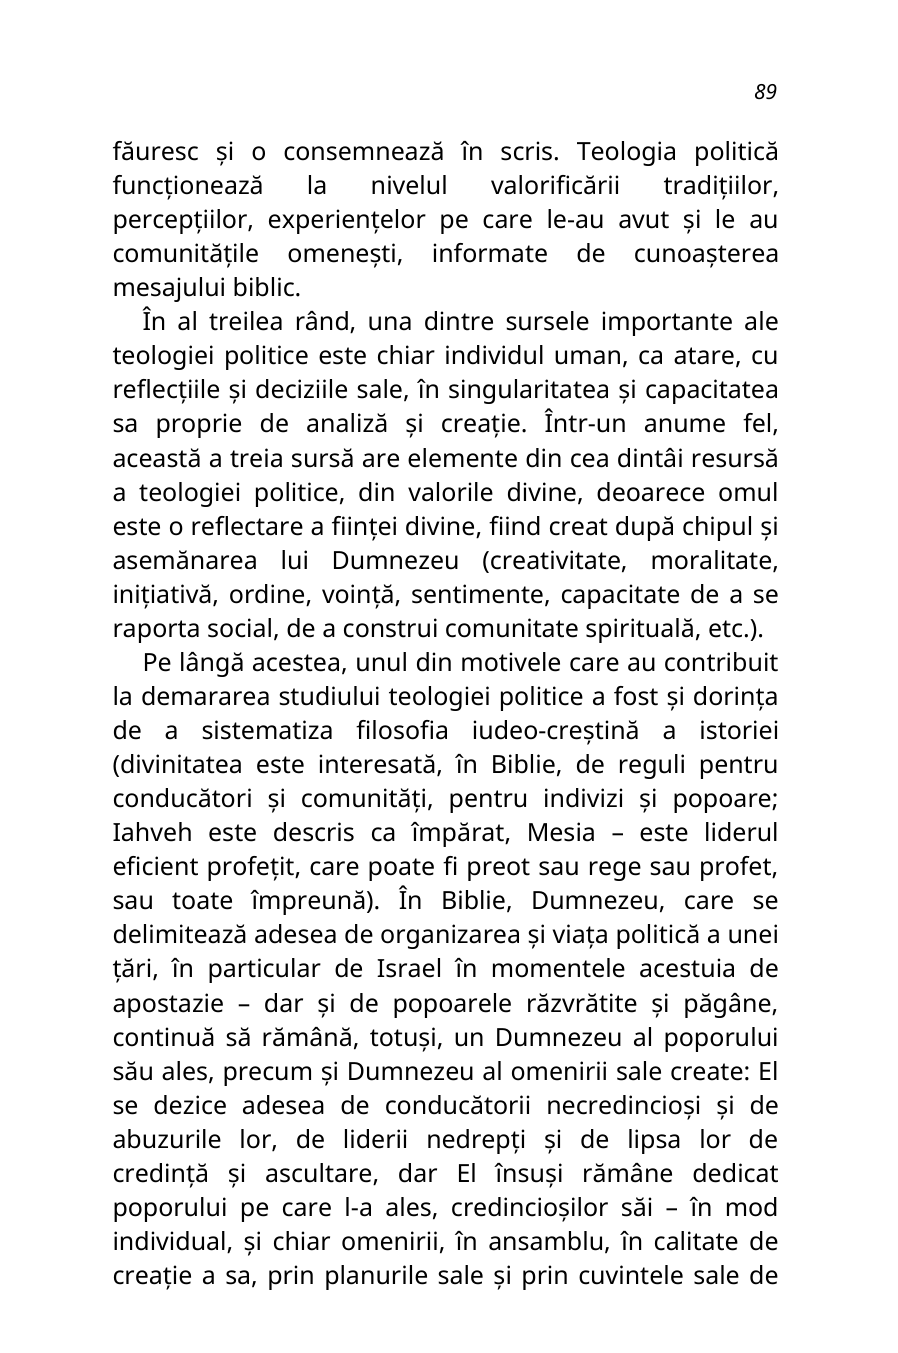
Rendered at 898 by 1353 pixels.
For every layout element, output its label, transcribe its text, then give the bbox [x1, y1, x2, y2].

text Pe lângă acestea, unul din motivele care au contribuit la demararea studiului teologiei politice a fost şi dorinţa de a sistematiza filosofia iudeo-creştină a istoriei (divinitatea este interesată, în Biblie, de reguli pentru conducători şi comunităţi, pentru indivizi şi popoare; Iahveh este descris ca împărat, Mesia – este liderul eficient profeţit, care poate fi preot sau rege sau profet, sau toate împreună). În Biblie, Dumnezeu, care se delimitează adesea de organizarea şi viaţa politică a unei ţări, în particular de Israel în momentele acestuia de apostazie – dar şi de popoarele răzvrătite şi păgâne, continuă să rămână, totuşi, un Dumnezeu al poporului său ales, precum şi Dumnezeu al omenirii sale create: El se dezice adesea de conducătorii necredincioşi şi de abuzurile lor, de liderii nedrepţi şi de lipsa lor de credinţă şi ascultare, dar El însuşi rămâne dedicat poporului pe care l-a ales, credincioşilor săi – în mod individual, şi chiar omenirii, în ansamblu, în calitate de creaţie a sa, prin planurile sale şi prin cuvintele sale de [112, 644, 779, 1292]
text În al treilea rând, una dintre sursele importante ale teologiei politice este chiar individul uman, ca atare, cu reflecţiile şi deciziile sale, în singularitatea şi capacitatea sa proprie de analiză şi creaţie. Într-un anume fel, această a treia sursă are elemente din cea dintâi resursă a teologiei politice, din valorile divine, deoarece omul este o reflectare a fiinţei divine, fiind creat după chipul şi asemănarea lui Dumnezeu (creativitate, moralitate, iniţiativă, ordine, voinţă, sentimente, capacitate de a se raporta social, de a construi comunitate spirituală, etc.). [112, 304, 779, 644]
text făuresc şi o consemnează în scris. Teologia politică funcţionează la nivelul valorificării tradiţiilor, percepţiilor, experienţelor pe care le-au avut şi le au comunităţile omeneşti, informate de cunoaşterea mesajului biblic. [112, 134, 779, 304]
